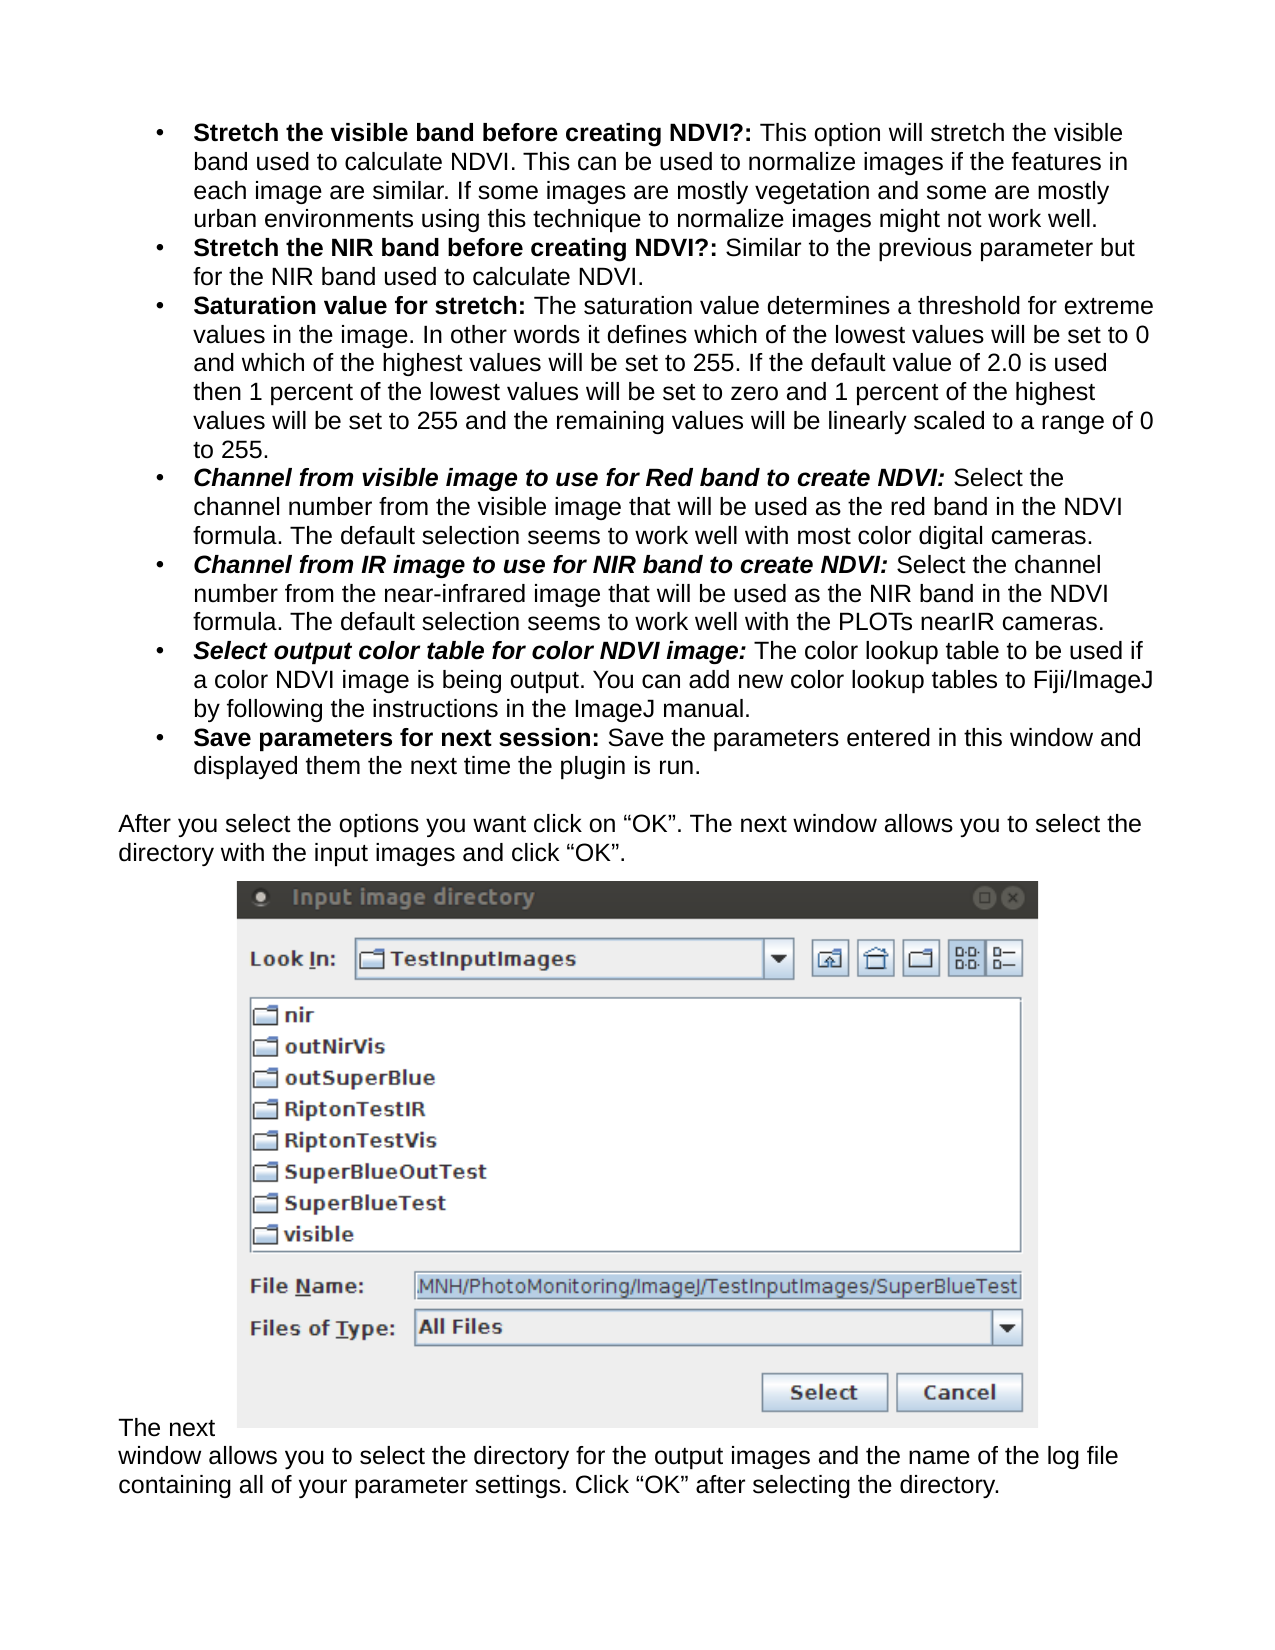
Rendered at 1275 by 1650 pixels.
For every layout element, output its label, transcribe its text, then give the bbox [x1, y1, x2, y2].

list Stretch the NIR band before creating NDVI?: Similar to the previous parameter but for the NIR band used to calculate NDVI. [156, 233, 1157, 291]
list Saturation value for stretch: The saturation value determines a threshold for extreme values in the image. In other words it defines which of the lowest values will be set to 0 and which of the highest values will be set to 255. If the default value of 2.0 is used then 1 percent of the lowest values will be set to zero and 1 percent of the highest values will be set to 255 and the remaining values will be linearly scaled to a range of 0 to 255. [156, 291, 1157, 463]
picture [236, 881, 1039, 1428]
list Stretch the visible band before creating NDVI?: This option will stretch the visible band used to calculate NDVI. This can be used to normalize images if the features in each image are similar. If some images are mostly vegetation and some are mostly urban environments using this technique to normalize images might not work well. [156, 118, 1157, 233]
list Save parameters for next session: Save the parameters entered in this window and displayed them the next time the plugin is run. [156, 722, 1157, 780]
list Channel from IR image to use for NIR band to create NDVI: Select the channel number from the near-infrared image that will be used as the NIR band in the NDVI formula. The default selection seems to work well with the PLOTs nearIR cameras. [156, 550, 1157, 636]
list Channel from visible image to use for Red band to create NDVI: Select the channel number from the visible image that will be used as the red band in the NDVI formula. The default selection seems to work well with most color digital cameras. [156, 463, 1157, 550]
text After you select the options you want click on “OK”. The next window allows you to select the directory with the input images and click “OK”. [118, 809, 1157, 866]
list Select output color table for color NDVI image: The color lookup table to be used if a color NDVI image is being output. You can add new color lookup tables to Fiji/ImageJ by following the instructions in the ImageJ manual. [156, 636, 1157, 722]
text The next window allows you to select the directory for the output images and the name of the log file containing all of your parameter settings. Click “OK” after selecting the directory. [118, 1413, 1157, 1499]
